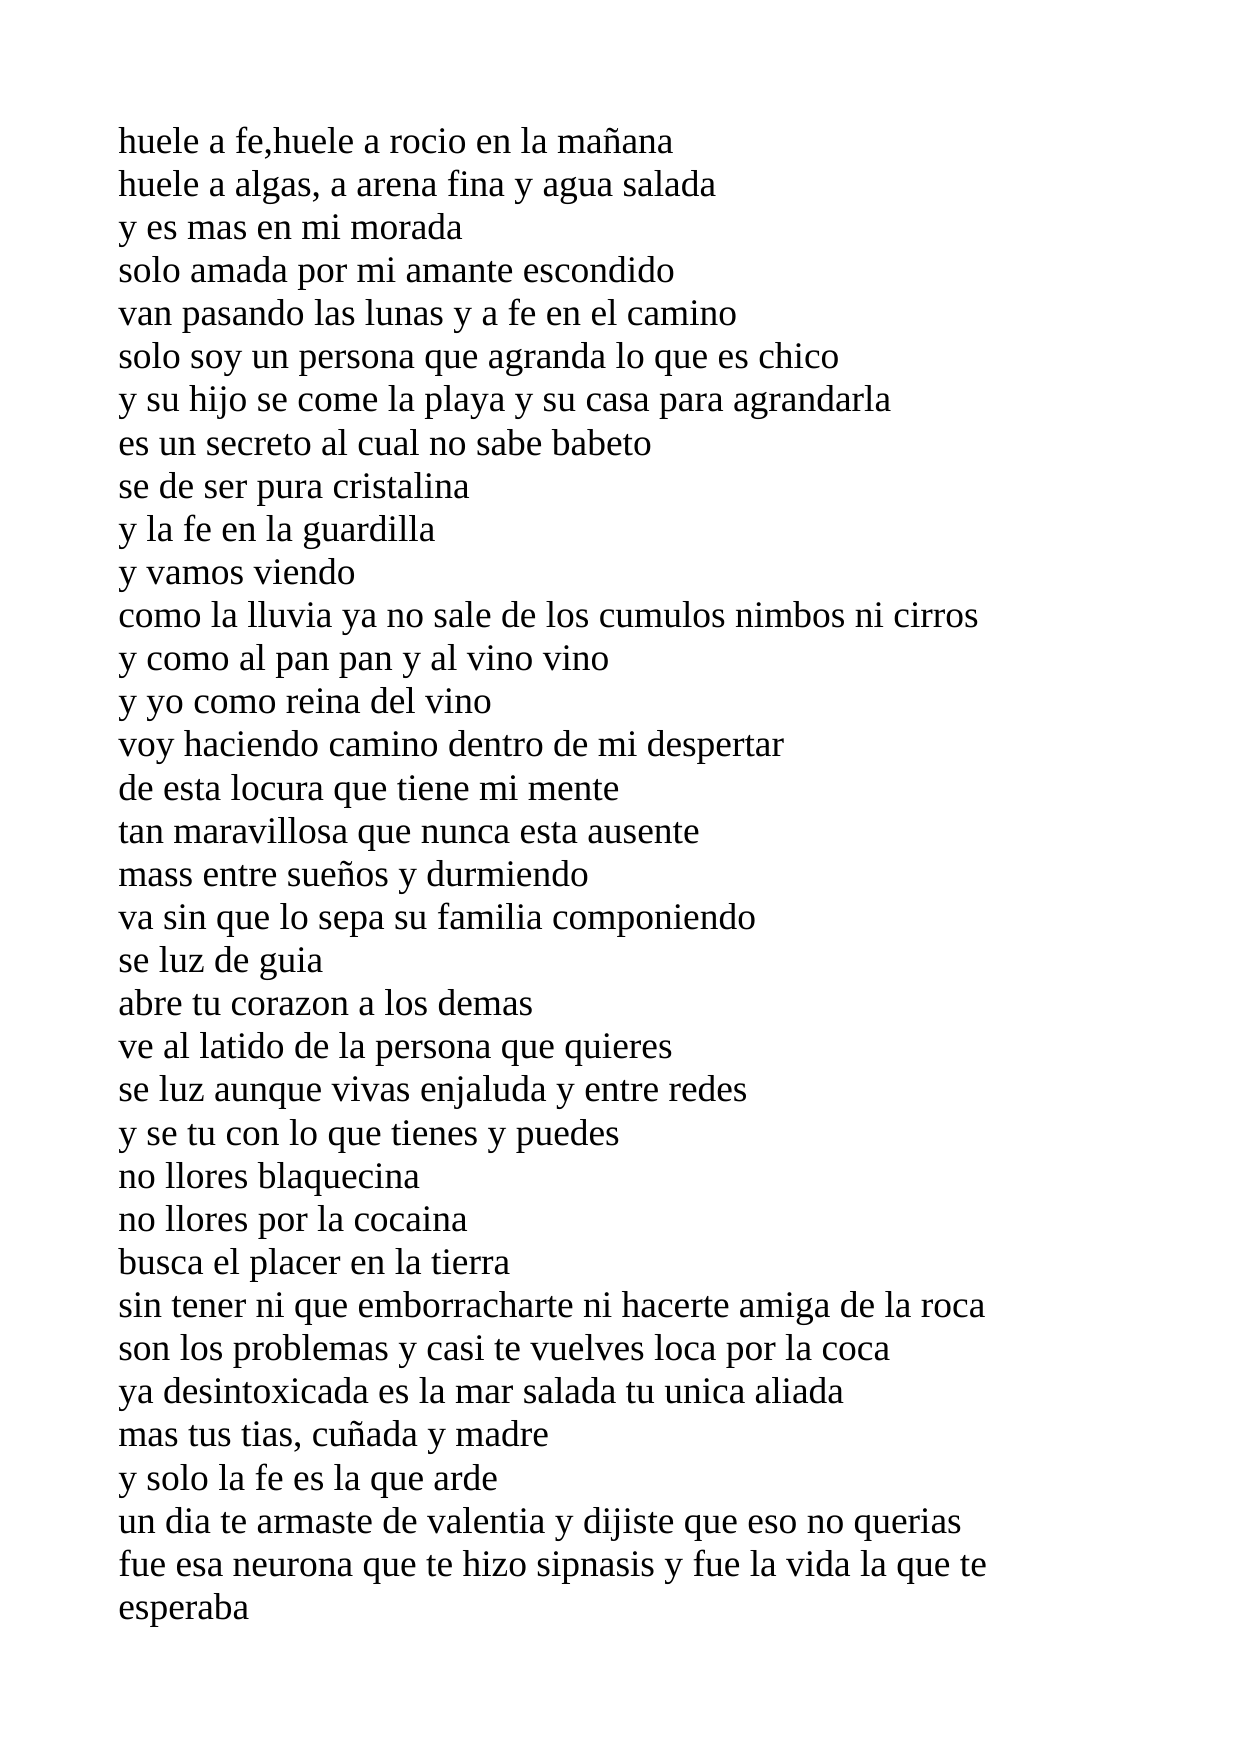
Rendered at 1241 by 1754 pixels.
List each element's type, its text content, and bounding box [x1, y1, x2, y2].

text y como al pan pan y al vino vino [118, 636, 1122, 679]
text sin tener ni que emborracharte ni hacerte amiga de la roca [118, 1282, 1122, 1326]
text se luz de guia [118, 937, 1122, 981]
text y vamos viendo [118, 549, 1122, 592]
text como la lluvia ya no sale de los cumulos nimbos ni cirros [118, 592, 1122, 636]
text tan maravillosa que nunca esta ausente [118, 808, 1122, 851]
text mass entre sueños y durmiendo [118, 851, 1122, 894]
text van pasando las lunas y a fe en el camino [118, 291, 1122, 334]
text huele a algas, a arena fina y agua salada [118, 161, 1122, 204]
text no llores blaquecina [118, 1153, 1122, 1196]
text ve al latido de la persona que quieres [118, 1024, 1122, 1067]
text y se tu con lo que tienes y puedes [118, 1110, 1122, 1153]
text y yo como reina del vino [118, 679, 1122, 722]
text son los problemas y casi te vuelves loca por la coca [118, 1326, 1122, 1369]
text mas tus tias, cuñada y madre [118, 1412, 1122, 1455]
text solo amada por mi amante escondido [118, 247, 1122, 291]
text es un secreto al cual no sabe babeto [118, 420, 1122, 463]
text huele a fe,huele a rocio en la mañana [118, 118, 1122, 161]
text un dia te armaste de valentia y dijiste que eso no querias [118, 1498, 1122, 1541]
text se luz aunque vivas enjaluda y entre redes [118, 1067, 1122, 1110]
text y solo la fe es la que arde [118, 1455, 1122, 1498]
text voy haciendo camino dentro de mi despertar [118, 722, 1122, 765]
text ya desintoxicada es la mar salada tu unica aliada [118, 1369, 1122, 1412]
text y su hijo se come la playa y su casa para agrandarla [118, 377, 1122, 420]
text no llores por la cocaina [118, 1196, 1122, 1239]
text y la fe en la guardilla [118, 506, 1122, 549]
text va sin que lo sepa su familia componiendo [118, 894, 1122, 937]
text se de ser pura cristalina [118, 463, 1122, 506]
text busca el placer en la tierra [118, 1239, 1122, 1282]
text y es mas en mi morada [118, 204, 1122, 247]
text solo soy un persona que agranda lo que es chico [118, 334, 1122, 377]
text abre tu corazon a los demas [118, 981, 1122, 1024]
text fue esa neurona que te hizo sipnasis y fue la vida la que te esperaba [118, 1541, 1122, 1627]
text de esta locura que tiene mi mente [118, 765, 1122, 808]
